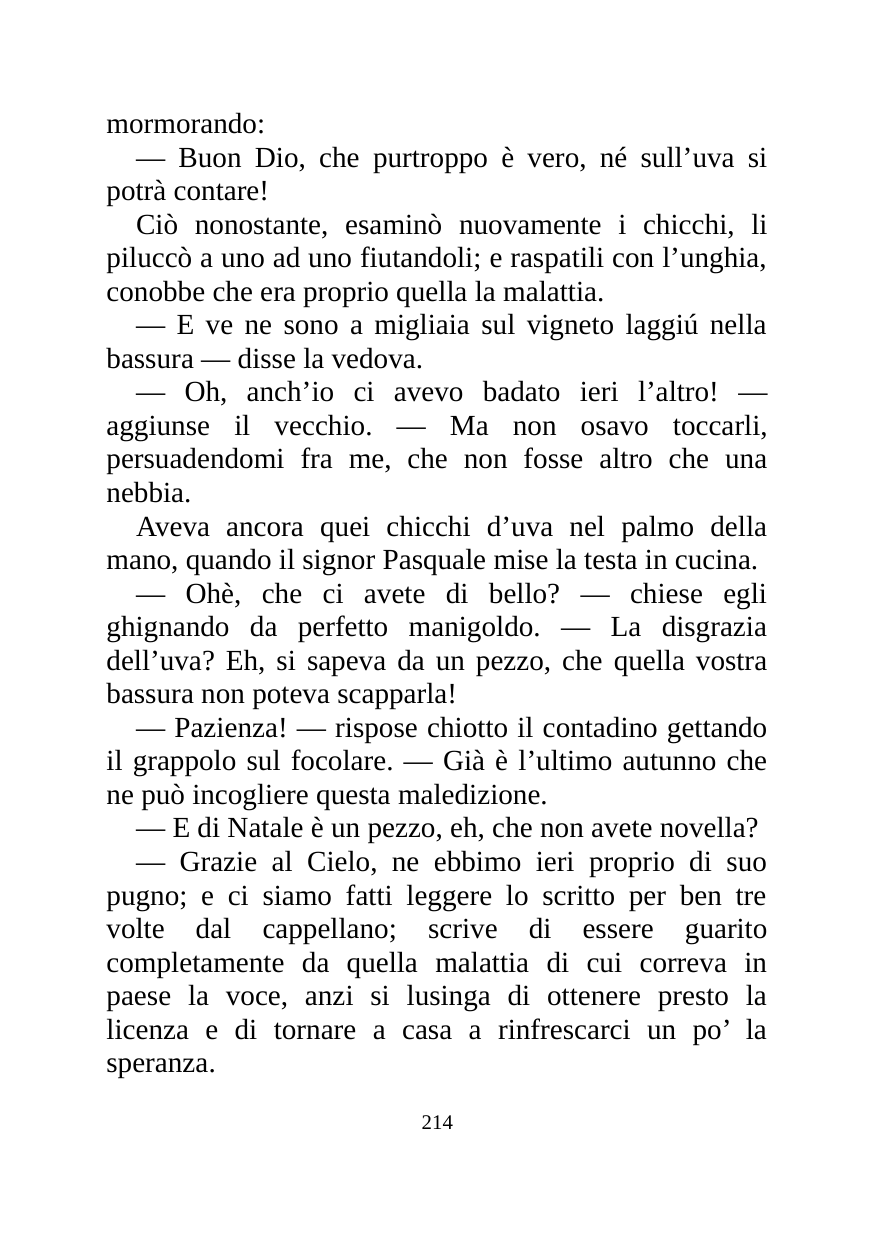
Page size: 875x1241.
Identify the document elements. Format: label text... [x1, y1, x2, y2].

text — Oh, anch’io ci avevo badato ieri l’altro! — aggiunse il vecchio. — Ma non osavo toccarli, persuadendomi fra me, che non fosse altro che una nebbia. [106, 374, 768, 509]
text — Pazienza! — rispose chiotto il contadino gettando il grappolo sul focolare. — Già è l’ultimo autunno che ne può incogliere questa maledizione. [106, 710, 768, 811]
text mormorando: [106, 106, 768, 140]
text — Buon Dio, che purtroppo è vero, né sull’uva si potrà contare! [106, 140, 768, 207]
text Ciò nonostante, esaminò nuovamente i chicchi, li piluccò a uno ad uno fiutandoli; e raspatili con l’unghia, conobbe che era proprio quella la malattia. [106, 207, 768, 307]
text — Ohè, che ci avete di bello? — chiese egli ghignando da perfetto manigoldo. — La disgrazia dell’uva? Eh, si sapeva da un pezzo, che quella vostra bassura non poteva scapparla! [106, 576, 768, 710]
text — E di Natale è un pezzo, eh, che non avete novella? [106, 811, 768, 844]
text Aveva ancora quei chicchi d’uva nel palmo della mano, quando il signor Pasquale mise la testa in cucina. [106, 509, 768, 576]
text — Grazie al Cielo, ne ebbimo ieri proprio di suo pugno; e ci siamo fatti leggere lo scritto per ben tre volte dal cappellano; scrive di essere guarito completamente da quella malattia di cui correva in paese la voce, anzi si lusinga di ottenere presto la licenza e di tornare a casa a rinfrescarci un po’ la speranza. [106, 844, 768, 1079]
text — E ve ne sono a migliaia sul vigneto laggiú nella bassura — disse la vedova. [106, 307, 768, 374]
